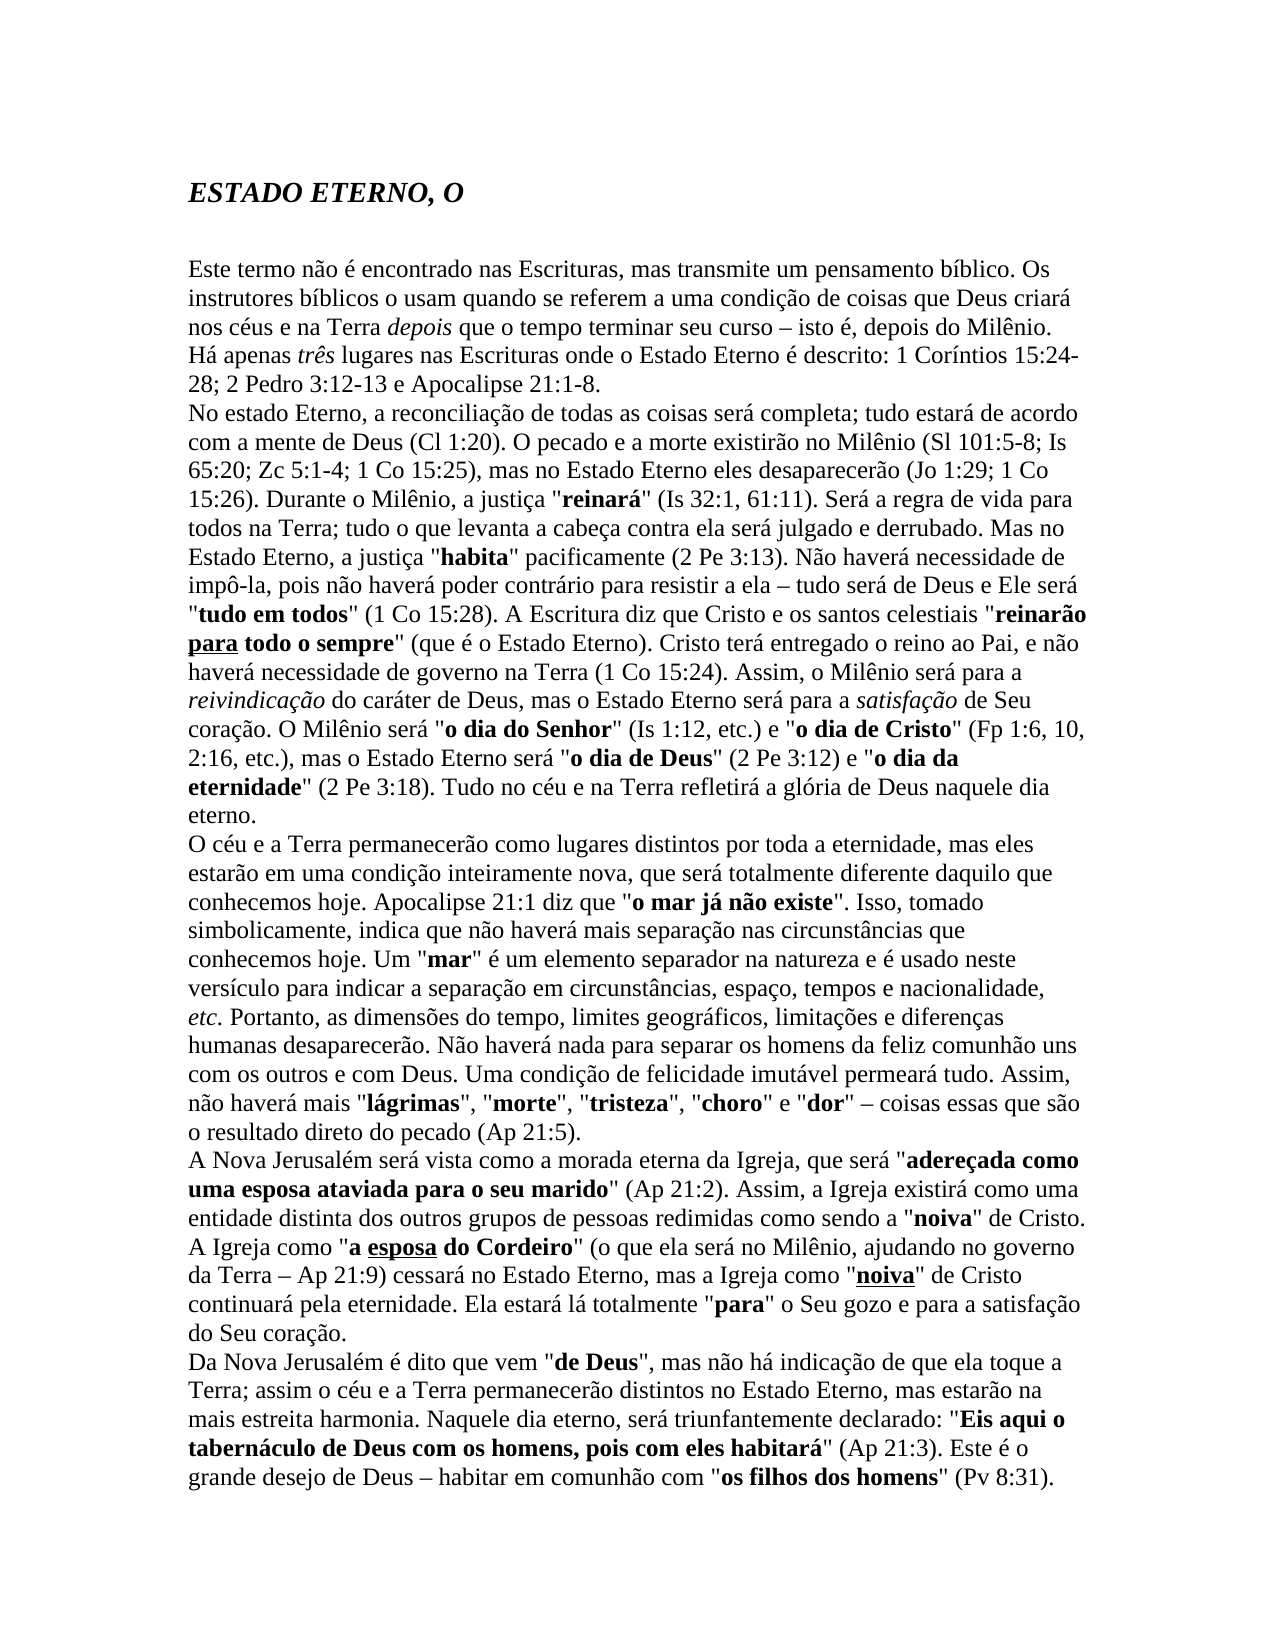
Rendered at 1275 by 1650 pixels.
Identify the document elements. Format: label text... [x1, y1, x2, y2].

subtitle ESTADO ETERNO, O [188, 175, 1087, 208]
text O céu e a Terra permanecerão como lugares distintos por toda a eternidade, mas eles estarão em uma condição inteiramente nova, que será totalmente diferente daquilo que conhecemos hoje. Apocalipse 21:1 diz que "o mar já não existe". Isso, tomado simbolicamente, indica que não haverá mais separação nas circunstâncias que conhecemos hoje. Um "mar" é um elemento separador na natureza e é usado neste versículo para indicar a separação em circunstâncias, espaço, tempos e nacionalidade, etc. Portanto, as dimensões do tempo, limites geográficos, limitações e diferenças humanas desaparecerão. Não haverá nada para separar os homens da feliz comunhão uns com os outros e com Deus. Uma condição de felicidade imutável permeará tudo. Assim, não haverá mais "lágrimas", "morte", "tristeza", "choro" e "dor" – coisas essas que são o resultado direto do pecado (Ap 21:5). [188, 829, 1087, 1146]
text Da Nova Jerusalém é dito que vem "de Deus", mas não há indicação de que ela toque a Terra; assim o céu e a Terra permanecerão distintos no Estado Eterno, mas estarão na mais estreita harmonia. Naquele dia eterno, será triunfantemente declarado: "Eis aqui o tabernáculo de Deus com os homens, pois com eles habitará" (Ap 21:3). Este é o grande desejo de Deus – habitar em comunhão com "os filhos dos homens" (Pv 8:31). [188, 1347, 1087, 1491]
text Este termo não é encontrado nas Escrituras, mas transmite um pensamento bíblico. Os instrutores bíblicos o usam quando se referem a uma condição de coisas que Deus criará nos céus e na Terra depois que o tempo terminar seu curso – isto é, depois do Milênio. Há apenas três lugares nas Escrituras onde o Estado Eterno é descrito: 1 Coríntios 15:24-28; 2 Pedro 3:12-13 e Apocalipse 21:1-8. [188, 254, 1087, 398]
text No estado Eterno, a reconciliação de todas as coisas será completa; tudo estará de acordo com a mente de Deus (Cl 1:20). O pecado e a morte existirão no Milênio (Sl 101:5-8; Is 65:20; Zc 5:1-4; 1 Co 15:25), mas no Estado Eterno eles desaparecerão (Jo 1:29; 1 Co 15:26). Durante o Milênio, a justiça "reinará" (Is 32:1, 61:11). Será a regra de vida para todos na Terra; tudo o que levanta a cabeça contra ela será julgado e derrubado. Mas no Estado Eterno, a justiça "habita" pacificamente (2 Pe 3:13). Não haverá necessidade de impô-la, pois não haverá poder contrário para resistir a ela – tudo será de Deus e Ele será "tudo em todos" (1 Co 15:28). A Escritura diz que Cristo e os santos celestiais "reinarão para todo o sempre" (que é o Estado Eterno). Cristo terá entregado o reino ao Pai, e não haverá necessidade de governo na Terra (1 Co 15:24). Assim, o Milênio será para a reivindicação do caráter de Deus, mas o Estado Eterno será para a satisfação de Seu coração. O Milênio será "o dia do Senhor" (Is 1:12, etc.) e "o dia de Cristo" (Fp 1:6, 10, 2:16, etc.), mas o Estado Eterno será "o dia de Deus" (2 Pe 3:12) e "o dia da eternidade" (2 Pe 3:18). Tudo no céu e na Terra refletirá a glória de Deus naquele dia eterno. [188, 398, 1087, 829]
text A Nova Jerusalém será vista como a morada eterna da Igreja, que será "adereçada como uma esposa ataviada para o seu marido" (Ap 21:2). Assim, a Igreja existirá como uma entidade distinta dos outros grupos de pessoas redimidas como sendo a "noiva" de Cristo. A Igreja como "a esposa do Cordeiro" (o que ela será no Milênio, ajudando no governo da Terra – Ap 21:9) cessará no Estado Eterno, mas a Igreja como "noiva" de Cristo continuará pela eternidade. Ela estará lá totalmente "para" o Seu gozo e para a satisfação do Seu coração. [188, 1146, 1087, 1347]
